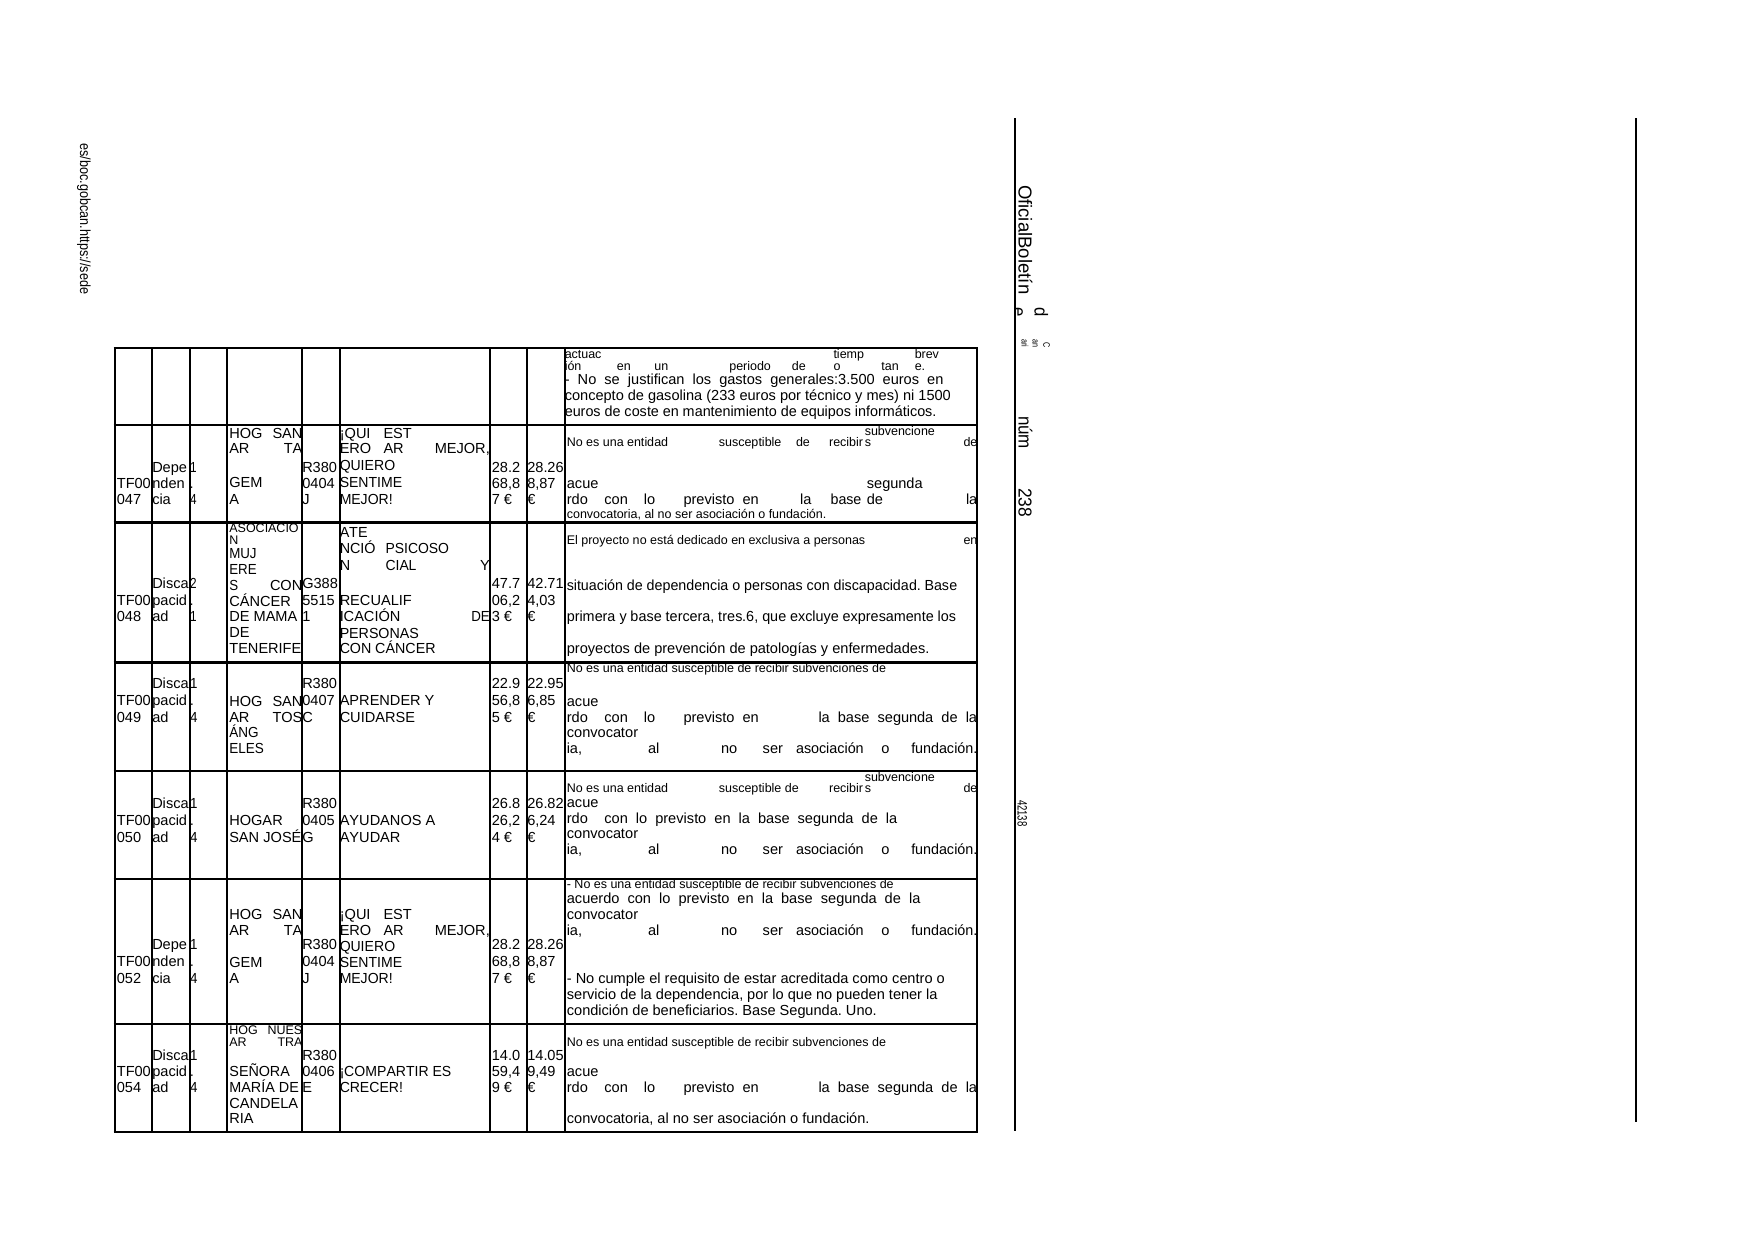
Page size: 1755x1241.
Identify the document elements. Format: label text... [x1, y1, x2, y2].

table_cell la [940, 449, 976, 507]
table_cell [978, 574, 1014, 593]
table_cell [902, 1096, 939, 1127]
table_cell [191, 420, 226, 424]
table_cell R3800405G [303, 795, 339, 845]
table_cell [77, 420, 114, 424]
table_cell [191, 880, 226, 891]
table_cell [303, 524, 339, 546]
table_cell G38855151 [303, 574, 339, 625]
table_cell [452, 507, 489, 517]
table_cell [153, 725, 189, 757]
table_cell [865, 294, 902, 316]
table_cell [77, 661, 114, 675]
table_cell [228, 388, 264, 404]
table_cell [715, 316, 752, 347]
table_cell [77, 388, 114, 404]
table_cell [452, 372, 489, 388]
table_cell [452, 457, 489, 507]
table_cell SANTA [265, 907, 301, 938]
table_cell [303, 772, 339, 795]
table_cell [341, 1025, 377, 1048]
table_cell [1052, 457, 1089, 507]
table_cell [528, 772, 564, 795]
table_cell en [602, 349, 639, 372]
table_cell [77, 625, 114, 657]
table_cell [303, 507, 339, 517]
table_cell [152, 294, 189, 316]
table_cell [153, 845, 189, 858]
table_cell - No es una entidad susceptible de recibir subvenciones de [566, 880, 976, 891]
table_cell [341, 858, 377, 877]
table_cell [116, 420, 151, 424]
table_cell [491, 845, 526, 858]
table_cell [415, 1025, 452, 1048]
table_cell CANDELARIA [228, 1096, 301, 1127]
table_header [827, 118, 864, 294]
table_cell con [602, 675, 639, 725]
table_cell [77, 457, 114, 507]
table_cell Discapacidad [153, 1048, 189, 1096]
table_cell [377, 388, 414, 404]
table_cell [415, 316, 452, 347]
table_cell con [602, 449, 639, 507]
table_header [340, 118, 377, 294]
table_cell [528, 657, 564, 661]
table_cell [491, 507, 526, 517]
table_cell [153, 507, 189, 517]
table_cell [341, 845, 377, 858]
table_cell [978, 388, 1014, 404]
table_cell ÁNGELES [228, 725, 264, 757]
table_cell [452, 725, 489, 757]
table_cell [191, 1003, 226, 1019]
table_cell [228, 1019, 264, 1023]
table_cell [153, 426, 189, 449]
table_cell [265, 349, 301, 372]
table_cell - No se justifican los gastos generales:3.500 euros en [566, 372, 976, 388]
table_cell [228, 880, 264, 891]
table_cell acuerdo [566, 449, 602, 507]
table_cell [940, 1003, 976, 1019]
table_cell [153, 404, 189, 420]
table_cell 1.4 [191, 675, 226, 725]
table_cell [116, 1096, 151, 1127]
table_cell [77, 372, 114, 388]
table_cell [77, 517, 114, 521]
table_cell [116, 625, 151, 657]
table_cell [265, 517, 301, 521]
table_cell [303, 404, 339, 420]
table_cell [978, 507, 1014, 517]
table_cell [902, 517, 939, 521]
table_cell [228, 517, 264, 521]
table_cell [377, 858, 414, 877]
table_cell [528, 420, 564, 424]
table_cell HOGAR [228, 426, 264, 457]
table_cell [153, 1127, 189, 1131]
table_cell [415, 1019, 452, 1023]
table_cell SEÑORA MARÍA DE [228, 1048, 301, 1096]
table_header [227, 118, 264, 294]
table_cell CÁNCER DE MAMA [228, 594, 301, 625]
table_cell [1052, 507, 1089, 517]
table_cell [116, 880, 151, 891]
table_cell [752, 316, 789, 347]
table_cell [377, 891, 414, 907]
table_cell lo [640, 449, 677, 507]
table_cell [491, 426, 526, 449]
table_cell [528, 517, 564, 521]
table_cell [116, 517, 151, 521]
table_cell [77, 938, 114, 986]
table_cell [978, 845, 1014, 858]
table_cell [191, 524, 226, 546]
table_cell [265, 507, 301, 517]
table_cell [228, 1127, 264, 1131]
table_cell [1052, 907, 1089, 938]
table_cell [415, 858, 452, 877]
table_cell [491, 349, 526, 372]
table_cell [940, 420, 976, 424]
table_cell HOGAR [228, 675, 264, 725]
table_cell [77, 521, 114, 546]
table_cell No es una entidad [566, 772, 714, 795]
table_cell [491, 625, 526, 657]
table_cell acuerdo [566, 1048, 602, 1096]
table_cell [452, 1048, 489, 1096]
table_cell [528, 725, 564, 757]
table_cell Discapacidad [153, 574, 189, 625]
table_cell [1016, 517, 1052, 521]
table_cell [341, 772, 377, 795]
table_cell [77, 675, 114, 725]
table_cell situación de dependencia o personas con discapacidad. Base [566, 546, 976, 593]
table_cell [191, 546, 226, 574]
table_cell [116, 372, 151, 388]
table_cell [115, 294, 152, 316]
table_cell [341, 664, 377, 675]
table_cell [191, 1025, 226, 1048]
table_cell previsto en [677, 675, 789, 725]
table_cell [377, 1003, 414, 1019]
table_cell HOGAR [228, 1025, 264, 1048]
table_cell [341, 757, 377, 770]
table_cell [377, 986, 414, 1003]
table_cell no [715, 725, 752, 757]
table_cell [302, 316, 339, 347]
table_cell TF00054 [116, 1048, 151, 1096]
table_cell [1052, 594, 1089, 625]
table_cell [1016, 1023, 1052, 1048]
table_cell [452, 517, 489, 521]
table_cell [978, 757, 1014, 795]
table_cell [228, 757, 264, 770]
table_cell [77, 1096, 114, 1127]
table_cell [377, 372, 414, 388]
table_cell [77, 657, 114, 661]
table_cell [677, 826, 714, 845]
table_cell [640, 294, 677, 316]
table_cell [1052, 770, 1089, 795]
table_cell 14.059,49 € [528, 1048, 564, 1096]
table_cell [452, 404, 489, 420]
table_cell 2.1 [191, 574, 226, 625]
table_cell [77, 907, 114, 938]
table_cell [265, 757, 301, 770]
table_cell [228, 891, 264, 907]
table_header [677, 118, 714, 294]
table_cell [452, 388, 489, 404]
table_cell [528, 349, 564, 372]
table_cell previsto en [677, 1048, 789, 1096]
table_cell [77, 294, 114, 316]
table_cell [1052, 316, 1089, 347]
table_cell Dependencia [153, 907, 189, 986]
table_cell [902, 316, 939, 347]
table_cell [1052, 404, 1089, 420]
table_cell [415, 420, 452, 424]
table_cell [191, 625, 226, 657]
table_cell [602, 1127, 639, 1131]
table_cell servicio de la dependencia, por lo que no pueden tener la [566, 986, 976, 1003]
table_cell [191, 772, 226, 795]
table_cell [452, 420, 489, 424]
table_cell lo [640, 1048, 677, 1096]
table_cell ¡QUIERO [341, 907, 377, 938]
table_cell [191, 507, 226, 517]
table_cell [1016, 546, 1052, 574]
table_cell ¡QUIERO [341, 426, 377, 457]
table_cell [415, 725, 452, 757]
table_cell [978, 372, 1014, 388]
table_cell asociación [790, 826, 864, 858]
table_cell [191, 664, 226, 675]
table_cell TF00049 [116, 675, 151, 725]
table_cell [528, 546, 564, 574]
table_cell QUIERO SENTIME MEJOR! [341, 457, 452, 507]
table_cell [341, 1019, 377, 1023]
table_cell [77, 1023, 114, 1048]
table_cell [677, 907, 714, 938]
table_cell 28.268,87 € [491, 907, 526, 986]
table_cell [528, 1003, 564, 1019]
table_cell [491, 524, 526, 546]
table_cell [566, 657, 976, 661]
table_cell [452, 891, 489, 907]
table_cell [77, 546, 114, 574]
table_cell [940, 1096, 976, 1127]
table_cell [452, 349, 489, 372]
table_cell de [940, 426, 976, 449]
table_cell R3800406E [303, 1048, 339, 1096]
table_cell [452, 938, 489, 986]
table_cell fundación. [902, 907, 976, 938]
table_cell subvenciones [865, 426, 939, 449]
table_cell [940, 625, 976, 657]
table_cell [528, 880, 564, 891]
table_cell [452, 316, 489, 347]
table_cell [1052, 517, 1089, 521]
table_cell [303, 891, 339, 907]
table_cell [116, 507, 151, 517]
table_cell [116, 388, 151, 404]
table_cell [77, 507, 114, 517]
table_cell al [640, 907, 677, 938]
table_cell [565, 294, 602, 316]
table_cell [827, 420, 864, 424]
table_cell [77, 424, 114, 449]
table_cell fundación. [902, 725, 976, 757]
table_cell base [827, 449, 864, 507]
table_cell [715, 294, 752, 316]
table_cell PSICOSOCIAL [377, 524, 452, 574]
table_cell [153, 517, 189, 521]
table_cell [940, 507, 976, 517]
table_cell breve. [902, 349, 939, 372]
table_cell 1.4 [191, 1048, 226, 1096]
table_cell [491, 388, 526, 404]
table_cell [377, 1025, 414, 1048]
table_cell [303, 388, 339, 404]
table_header [640, 118, 677, 294]
table_header OficialBoletín [1016, 118, 1052, 294]
table_cell [153, 524, 189, 546]
table_cell [116, 986, 151, 1003]
table_cell [265, 657, 301, 661]
table_cell [191, 725, 226, 757]
table_cell [265, 664, 301, 675]
table_cell [265, 1127, 301, 1131]
table_cell proyectos de prevención de patologías y enfermedades. [566, 625, 939, 657]
table_cell de [1016, 294, 1052, 316]
table_cell ¡COMPARTIR ES CRECER! [341, 1048, 452, 1096]
table_cell [265, 1003, 301, 1019]
table_cell [265, 891, 301, 907]
table_cell acuerdo [566, 675, 602, 725]
table_cell [491, 517, 526, 521]
table_cell [265, 845, 301, 858]
table_cell [566, 757, 714, 770]
table_header [865, 118, 902, 294]
table_cell [153, 858, 189, 877]
table_cell [978, 938, 1014, 986]
table_cell [415, 986, 452, 1003]
table_cell [77, 757, 114, 770]
table_cell [377, 880, 414, 891]
table_cell 28.268,87 € [491, 449, 526, 507]
table_cell Discapacidad [153, 795, 189, 845]
table_cell [265, 404, 301, 420]
table_header [452, 118, 489, 294]
table_cell . [1016, 449, 1052, 457]
table_cell TF00052 [116, 907, 151, 986]
table_cell [303, 986, 339, 1003]
table_cell [153, 986, 189, 1003]
table_cell [452, 772, 489, 795]
table_cell actuación [566, 349, 602, 372]
table_cell [377, 349, 414, 372]
table_cell TF00050 [116, 795, 151, 845]
table_cell [77, 770, 114, 795]
table_cell [191, 372, 226, 388]
table_cell [528, 1019, 564, 1023]
table_cell [1016, 1096, 1052, 1127]
table_cell [341, 891, 377, 907]
table_cell convocatoria, [566, 725, 639, 757]
table_cell [715, 420, 789, 424]
table_cell [303, 725, 339, 757]
table_cell [528, 404, 564, 420]
table_cell [303, 372, 339, 388]
table_cell [491, 546, 526, 574]
table_cell [1052, 449, 1089, 457]
table_header [977, 118, 1014, 294]
table_cell [528, 891, 564, 907]
table_cell [1016, 675, 1052, 725]
table_header [715, 118, 752, 294]
table_cell [377, 664, 414, 675]
table_cell [1016, 661, 1052, 675]
table_cell [528, 426, 564, 449]
table_cell [491, 1025, 526, 1048]
table_cell [528, 372, 564, 388]
table_cell [978, 347, 1014, 372]
table_cell GEMA [228, 938, 264, 986]
table_header [415, 118, 452, 294]
table_cell [491, 372, 526, 388]
table_cell [940, 404, 976, 420]
table_cell [1052, 757, 1089, 770]
table_cell [452, 1127, 489, 1131]
table_cell [116, 845, 151, 858]
table_cell [227, 294, 264, 316]
table_cell [827, 316, 864, 347]
table_cell [790, 294, 827, 316]
table_cell [491, 657, 526, 661]
table_cell [228, 858, 264, 877]
table_cell [191, 388, 226, 404]
table_cell [228, 845, 264, 858]
table_cell [1052, 1096, 1089, 1127]
table_cell [528, 1096, 564, 1127]
table_header [902, 118, 939, 294]
table_cell [677, 294, 714, 316]
table_cell [191, 757, 226, 770]
table_cell [77, 858, 114, 877]
table_cell [77, 404, 114, 420]
table_cell [303, 546, 339, 574]
table_cell [1016, 938, 1052, 986]
table_cell [1016, 826, 1052, 845]
table_cell [228, 986, 264, 1003]
table_cell [865, 316, 902, 347]
table_cell fundación. [902, 826, 976, 858]
table_cell [153, 891, 189, 907]
table_cell susceptible [715, 426, 789, 449]
table_cell [377, 294, 414, 316]
table_cell Y [452, 524, 489, 574]
table_cell acuerdo [566, 795, 602, 826]
table_cell [77, 878, 114, 891]
table_cell euros de coste en mantenimiento de equipos informáticos. [566, 404, 939, 420]
table_cell [1016, 878, 1052, 891]
table_cell [265, 1019, 301, 1023]
table_cell [977, 294, 1014, 316]
table_cell [303, 1127, 339, 1131]
table_cell [303, 517, 339, 521]
table_cell [491, 858, 526, 877]
table_cell [377, 517, 414, 521]
table_cell de [940, 772, 976, 795]
table_cell [902, 1003, 939, 1019]
table_cell [940, 294, 977, 316]
table_cell [715, 1127, 752, 1131]
table_cell [302, 294, 339, 316]
table_cell [191, 517, 226, 521]
table_cell [1016, 594, 1052, 625]
table_cell [153, 420, 189, 424]
table_cell [303, 1025, 339, 1048]
table_cell [415, 664, 452, 675]
table_cell de [790, 426, 827, 449]
table_cell [116, 1003, 151, 1019]
table_cell [528, 1127, 564, 1131]
table_cell [377, 757, 414, 770]
table_cell [415, 657, 452, 661]
table_cell [415, 517, 452, 521]
table_cell [978, 907, 1014, 938]
table_cell [116, 546, 151, 574]
table_cell SANTOS [265, 675, 301, 725]
table_cell [191, 426, 226, 449]
table_cell [341, 1003, 377, 1019]
table_cell convocatoria, al no ser asociación o fundación. [566, 1096, 902, 1127]
table_cell [491, 757, 526, 770]
table_cell [228, 404, 264, 420]
table_cell de [790, 349, 827, 372]
table_cell [116, 858, 151, 877]
table_cell [452, 675, 489, 725]
table_cell [303, 1019, 339, 1023]
table_cell [1052, 388, 1089, 404]
table_cell [978, 826, 1014, 845]
table_cell [491, 725, 526, 757]
table_cell 26.826,24 € [491, 795, 526, 845]
table_cell [265, 457, 301, 507]
table_cell [191, 845, 226, 858]
table_cell [978, 1003, 1014, 1019]
table_cell [303, 845, 339, 858]
table_cell la base segunda de la [790, 1048, 976, 1096]
table_header [752, 118, 789, 294]
table_cell [1052, 420, 1089, 424]
table_cell [491, 420, 526, 424]
table_cell [265, 880, 301, 891]
table_cell [752, 294, 789, 316]
table_cell [116, 664, 151, 675]
table_cell [77, 826, 114, 845]
table_cell HOGAR [228, 907, 264, 938]
table_cell [1052, 546, 1089, 574]
table_cell [978, 891, 1014, 907]
table_cell [153, 349, 189, 372]
table_cell o [865, 725, 902, 757]
table_cell [640, 1127, 677, 1131]
table_cell [116, 725, 151, 757]
table_cell [452, 757, 489, 770]
table_cell [77, 845, 114, 858]
table_cell [902, 507, 939, 517]
table_cell [452, 294, 489, 316]
table_cell [491, 986, 526, 1003]
table_cell [865, 1127, 902, 1131]
table_cell [77, 1003, 114, 1019]
table_cell [528, 986, 564, 1003]
table_cell 26.826,24 € [528, 795, 564, 845]
table_cell [303, 1096, 339, 1127]
table_cell [1052, 891, 1089, 907]
table_cell [228, 507, 264, 517]
table_cell [452, 845, 489, 858]
table_cell ATENCIÓN [341, 524, 377, 574]
table_cell [415, 594, 452, 625]
table_cell 1.4 [191, 907, 226, 986]
table_cell [341, 388, 377, 404]
table_cell Canarias [1016, 316, 1052, 347]
table_cell R3800404J [303, 907, 339, 986]
table_cell [341, 517, 377, 521]
table_cell [415, 574, 452, 593]
table_cell [265, 986, 301, 1003]
table_cell [341, 349, 377, 372]
table_cell [303, 1003, 339, 1019]
table_cell [153, 1025, 189, 1048]
table_cell [77, 986, 114, 1003]
table_cell [77, 449, 114, 457]
table_cell [1052, 938, 1089, 986]
table_cell [452, 826, 489, 845]
table_cell [528, 625, 564, 657]
table_cell [527, 316, 564, 347]
table_cell [415, 294, 452, 316]
table_cell [790, 1127, 827, 1131]
table_cell [1052, 725, 1089, 757]
table_cell MEJOR, [415, 426, 489, 457]
table_cell [528, 1025, 564, 1048]
table_header [790, 118, 827, 294]
table_header [152, 118, 189, 294]
table_cell [452, 625, 489, 657]
table_cell [116, 524, 151, 546]
table_cell [415, 772, 452, 795]
table_cell [490, 294, 527, 316]
table_cell [978, 420, 1014, 449]
table_cell [415, 757, 452, 770]
table_cell [1016, 858, 1052, 877]
table_cell [491, 1127, 526, 1131]
table_cell NUESTRA [265, 1025, 301, 1048]
table_cell RECUALIFICACIÓN [341, 574, 414, 625]
table_cell [377, 404, 414, 420]
table_cell [978, 1019, 1014, 1048]
table_cell [491, 772, 526, 795]
table_cell [452, 657, 489, 661]
table_cell 1.4 [191, 795, 226, 845]
table_cell [77, 1019, 114, 1023]
table_cell [303, 349, 339, 372]
table_cell [303, 880, 339, 891]
table_cell [566, 420, 714, 424]
table_cell [153, 1019, 189, 1023]
table_cell [265, 725, 301, 757]
table_cell [116, 1025, 151, 1048]
table_cell o [865, 826, 902, 858]
table_cell [978, 594, 1014, 625]
table_cell [415, 1127, 452, 1131]
table_cell [377, 845, 414, 858]
table_cell [1016, 625, 1052, 657]
table_cell [865, 420, 939, 424]
table_cell [415, 880, 452, 891]
table_cell [565, 316, 602, 347]
table_cell [341, 725, 377, 757]
table_cell [977, 316, 1014, 347]
table_cell [978, 546, 1014, 574]
table_cell [377, 772, 414, 795]
table_cell [640, 316, 677, 347]
table_cell [940, 517, 976, 521]
table_header [1052, 118, 1089, 294]
table_cell convocatoria, [566, 826, 639, 858]
table_cell [978, 457, 1014, 507]
table_cell [1052, 574, 1089, 593]
table_cell recibir [827, 772, 864, 795]
table_cell [303, 664, 339, 675]
table_cell [153, 657, 189, 661]
table_cell [452, 986, 489, 1003]
table_cell [265, 388, 301, 404]
table_cell [153, 372, 189, 388]
table_cell periodo [715, 349, 789, 372]
table_cell [228, 772, 264, 795]
table_cell [677, 1127, 714, 1131]
table_cell [116, 757, 151, 770]
table_cell [1052, 372, 1089, 388]
table_cell núm [1016, 388, 1052, 449]
table_cell 42138 [1016, 770, 1052, 826]
table_cell [341, 507, 377, 517]
table_cell R3800404J [303, 449, 339, 507]
table_cell [153, 772, 189, 795]
table_cell convocatoria, al no ser asociación o fundación. [566, 507, 902, 521]
table_cell [1052, 657, 1089, 661]
table_cell [228, 1003, 264, 1019]
table_cell [602, 294, 639, 316]
table_cell [1052, 845, 1089, 858]
table_header [527, 118, 564, 294]
table_cell AYUDANOS A AYUDAR [341, 795, 452, 845]
table_cell [1016, 757, 1052, 770]
table_cell [153, 546, 189, 574]
table_cell [116, 891, 151, 907]
table_cell [940, 757, 976, 770]
table_cell [191, 858, 226, 877]
table_cell [1016, 907, 1052, 938]
table_cell [191, 657, 226, 661]
table_cell [116, 772, 151, 795]
table_cell [1016, 1048, 1052, 1096]
table_cell [265, 420, 301, 424]
table_cell MEJOR, [415, 907, 489, 938]
table_cell [116, 1127, 151, 1131]
table_cell 1.4 [191, 449, 226, 507]
table_cell [940, 316, 977, 347]
table_cell [265, 772, 301, 795]
table_cell [190, 294, 227, 316]
table_cell [490, 316, 527, 347]
table_cell lo [640, 675, 677, 725]
table_cell [116, 349, 151, 372]
table_cell [265, 316, 302, 347]
table_cell [1052, 1048, 1089, 1096]
table_cell TF00048 [116, 574, 151, 625]
table_cell [528, 664, 564, 675]
table_cell [415, 891, 452, 907]
table_cell susceptible de [715, 772, 827, 795]
table_cell No es una entidad susceptible de recibir subvenciones de [566, 664, 976, 675]
table_cell 47.706,23 € [491, 574, 526, 625]
table_cell No es una entidad [566, 426, 714, 449]
table_cell [865, 757, 939, 770]
table_cell asociación [790, 907, 864, 938]
table_cell [1016, 891, 1052, 907]
table_cell [191, 349, 226, 372]
table_cell [341, 1096, 377, 1127]
table_cell [191, 404, 226, 420]
table_cell [566, 1127, 602, 1131]
table_cell [415, 404, 452, 420]
table_cell [452, 1025, 489, 1048]
table_cell [377, 1127, 414, 1131]
table_cell ser [752, 725, 789, 757]
table_header [602, 118, 639, 294]
table_cell [116, 404, 151, 420]
table_cell [978, 1127, 1014, 1131]
table_cell 22.956,85 € [491, 675, 526, 725]
table_cell [115, 316, 152, 347]
table_cell [978, 1096, 1014, 1127]
table_cell [116, 1019, 151, 1023]
table_cell [1016, 521, 1052, 546]
table_cell al [640, 826, 677, 858]
table_cell [415, 388, 452, 404]
table_cell [153, 757, 189, 770]
table_cell [303, 858, 339, 877]
table_cell [340, 294, 377, 316]
table_cell [191, 891, 226, 907]
table_cell No es una entidad susceptible de recibir subvenciones de [566, 1025, 976, 1048]
table_cell la base segunda de la [790, 675, 976, 725]
table_cell [153, 664, 189, 675]
table_cell [1016, 1003, 1052, 1019]
table_cell [153, 1096, 189, 1127]
table_cell [116, 657, 151, 661]
table_cell [415, 349, 452, 372]
table_cell [1052, 1019, 1089, 1023]
table_header [490, 118, 527, 294]
table_cell [528, 757, 564, 770]
table_cell [1016, 725, 1052, 757]
table_cell [191, 1019, 226, 1023]
table_cell [415, 507, 452, 517]
table_cell [452, 795, 489, 826]
table_cell segunda de [865, 449, 939, 507]
table_cell [677, 845, 714, 858]
table_cell [415, 1003, 452, 1019]
table_cell [303, 657, 339, 661]
table_cell MUJERES [228, 546, 264, 593]
table_cell condición de beneficiarios. Base Segunda. Uno. [566, 1003, 902, 1019]
table_cell [528, 388, 564, 404]
table_header [190, 118, 227, 294]
table_header es/boc.gobcan.https://sede [77, 118, 152, 294]
table_cell [265, 372, 301, 388]
table_cell [190, 316, 227, 347]
table_cell [978, 675, 1014, 725]
table_cell [978, 986, 1014, 1003]
table_cell [377, 420, 414, 424]
table_cell [228, 372, 264, 388]
table_cell QUIERO SENTIME MEJOR! [341, 938, 452, 986]
table_cell [902, 294, 939, 316]
table_cell 42.714,03 € [528, 574, 564, 625]
table_cell [153, 625, 189, 657]
table_cell [978, 449, 1014, 457]
table_cell [452, 1003, 489, 1019]
table_cell con [602, 1048, 639, 1096]
table_cell [452, 1096, 489, 1127]
table_cell [677, 316, 714, 347]
table_cell [602, 316, 639, 347]
table_cell [228, 657, 264, 661]
table_cell [341, 1127, 377, 1131]
table_cell 238 [1016, 457, 1052, 517]
table_cell [265, 858, 301, 877]
table_cell [415, 372, 452, 388]
table_cell Discapacidad [153, 675, 189, 725]
table_cell [377, 657, 414, 661]
table_cell [228, 420, 264, 424]
table_cell no [715, 907, 752, 938]
table_header [265, 118, 302, 294]
table_cell DE TENERIFE [228, 625, 301, 657]
table_cell tan [865, 349, 902, 372]
table_cell convocatoria, [566, 907, 639, 938]
table_cell [152, 316, 189, 347]
table_cell [528, 845, 564, 858]
table_cell subvenciones [865, 772, 939, 795]
table_cell [566, 858, 976, 877]
table_cell [978, 858, 1014, 891]
table_cell [303, 420, 339, 424]
table_cell [153, 1003, 189, 1019]
table_cell TF00047 [116, 449, 151, 507]
table_cell [228, 349, 264, 372]
table_cell [491, 880, 526, 891]
table_cell ser [752, 907, 789, 938]
table_cell [77, 725, 114, 757]
table_cell recibir [827, 426, 864, 449]
table_cell primera y base tercera, tres.6, que excluye expresamente los [566, 594, 976, 625]
table_cell [827, 1127, 864, 1131]
table_cell un [640, 349, 714, 372]
table_cell [827, 757, 864, 770]
table_cell [491, 891, 526, 907]
table_cell [528, 858, 564, 877]
table_cell [303, 757, 339, 770]
table_cell [303, 426, 339, 449]
table_cell [77, 1127, 114, 1131]
table_cell [377, 1019, 414, 1023]
table_cell con lo previsto en la base segunda de la [602, 795, 976, 826]
table_cell 28.268,87 € [528, 449, 564, 507]
table_cell 14.059,49 € [491, 1048, 526, 1096]
table_cell [1052, 826, 1089, 845]
table_cell [1052, 625, 1089, 657]
table_cell 28.268,87 € [528, 907, 564, 986]
table_cell [1052, 1127, 1089, 1131]
table_cell [677, 725, 714, 757]
table_cell DE [452, 574, 489, 625]
table_cell [491, 1003, 526, 1019]
table_cell [227, 316, 264, 347]
table_cell asociación [790, 725, 864, 757]
table_cell [715, 757, 827, 770]
table_cell APRENDER Y CUIDARSE [341, 675, 452, 725]
table_cell [341, 420, 377, 424]
table_cell [1052, 347, 1089, 372]
table_cell [303, 625, 339, 657]
table_cell [940, 1127, 976, 1131]
table_cell [940, 349, 976, 372]
table_cell [191, 1127, 226, 1131]
table_cell [978, 625, 1014, 657]
table_cell El proyecto no está dedicado en exclusiva a personas [566, 524, 939, 546]
table_cell [978, 725, 1014, 757]
table_cell [491, 1096, 526, 1127]
table_cell ESTAR [377, 907, 414, 938]
table_cell [77, 795, 114, 826]
table_cell [452, 1019, 489, 1023]
table_cell [1052, 661, 1089, 675]
table_cell [978, 795, 1014, 826]
table_cell en [940, 524, 976, 546]
table_cell [978, 404, 1014, 420]
table_cell [377, 1096, 414, 1127]
table_cell [377, 507, 414, 517]
table_cell acuerdo con lo previsto en la base segunda de la [566, 891, 976, 907]
table_cell [527, 294, 564, 316]
table_cell [1052, 521, 1089, 546]
table_cell [341, 986, 377, 1003]
table_cell [77, 1048, 114, 1096]
table_cell [452, 858, 489, 877]
table_cell [341, 657, 377, 661]
table_cell [491, 1019, 526, 1023]
table_cell [77, 574, 114, 593]
table_cell [1052, 1003, 1089, 1019]
table_cell [1016, 845, 1052, 858]
table_cell [77, 594, 114, 625]
table_cell [116, 426, 151, 449]
table_cell [191, 1096, 226, 1127]
table_cell la [790, 449, 827, 507]
table_cell o [865, 907, 902, 938]
table_cell previsto en [677, 449, 789, 507]
table_cell [1052, 294, 1089, 316]
table_cell [978, 521, 1014, 546]
table_cell ASOCIACIÓN [228, 524, 301, 546]
table_cell [978, 517, 1014, 521]
table_cell [1052, 675, 1089, 725]
table_cell [1052, 858, 1089, 877]
table_cell [1016, 574, 1052, 593]
table_cell [566, 1019, 976, 1023]
table_header [377, 118, 414, 294]
table_cell SANTA [265, 426, 301, 457]
table_cell [528, 507, 564, 517]
table_cell ESTAR [377, 426, 414, 457]
table_cell no [715, 826, 752, 858]
table_cell [978, 1048, 1014, 1096]
table_cell [77, 891, 114, 907]
table_cell [1016, 657, 1052, 661]
table_cell [341, 404, 377, 420]
table_cell [902, 1127, 939, 1131]
table_cell [153, 388, 189, 404]
table_cell - No cumple el requisito de estar acreditada como centro o [566, 938, 976, 986]
table_cell [265, 294, 302, 316]
table_cell al [640, 725, 677, 757]
table_cell [228, 664, 264, 675]
table_cell [1016, 347, 1052, 372]
table_cell [1016, 1019, 1052, 1023]
table_cell ser [752, 826, 789, 858]
table_cell [265, 938, 301, 986]
table_cell [341, 372, 377, 388]
table_cell [341, 880, 377, 891]
table_cell [491, 404, 526, 420]
table_cell [377, 316, 414, 347]
table_cell GEMA [228, 457, 264, 507]
table_cell [415, 1096, 452, 1127]
table_cell [1016, 372, 1052, 388]
table_header [940, 118, 977, 294]
table_cell [1052, 1023, 1089, 1048]
table_cell [77, 347, 114, 372]
table_cell [1016, 986, 1052, 1003]
table_cell [491, 664, 526, 675]
table_cell R3800407C [303, 675, 339, 725]
table_cell [191, 986, 226, 1003]
table_cell PERSONAS CON CÁNCER [341, 625, 452, 657]
table_cell [452, 880, 489, 891]
table_cell HOGAR SAN JOSÉ [228, 795, 301, 845]
table_cell [1052, 424, 1089, 449]
table_cell [1052, 878, 1089, 891]
table_header [565, 118, 602, 294]
table_cell [978, 657, 1014, 675]
table_cell [1052, 795, 1089, 826]
table_cell [452, 664, 489, 675]
table_cell [415, 845, 452, 858]
table_cell 22.956,85 € [528, 675, 564, 725]
table_cell [340, 316, 377, 347]
table_cell tiempo [827, 349, 864, 372]
table_cell [377, 725, 414, 757]
table_cell [528, 524, 564, 546]
table_cell [790, 420, 827, 424]
table_cell [827, 294, 864, 316]
table_header [302, 118, 339, 294]
table_cell concepto de gasolina (233 euros por técnico y mes) ni 1500 [566, 388, 976, 404]
table_cell CON [265, 546, 301, 593]
table_cell [1052, 986, 1089, 1003]
table_cell [77, 316, 114, 347]
table_cell [790, 316, 827, 347]
table_cell Dependencia [153, 449, 189, 507]
table_cell [752, 1127, 789, 1131]
table_cell [153, 880, 189, 891]
